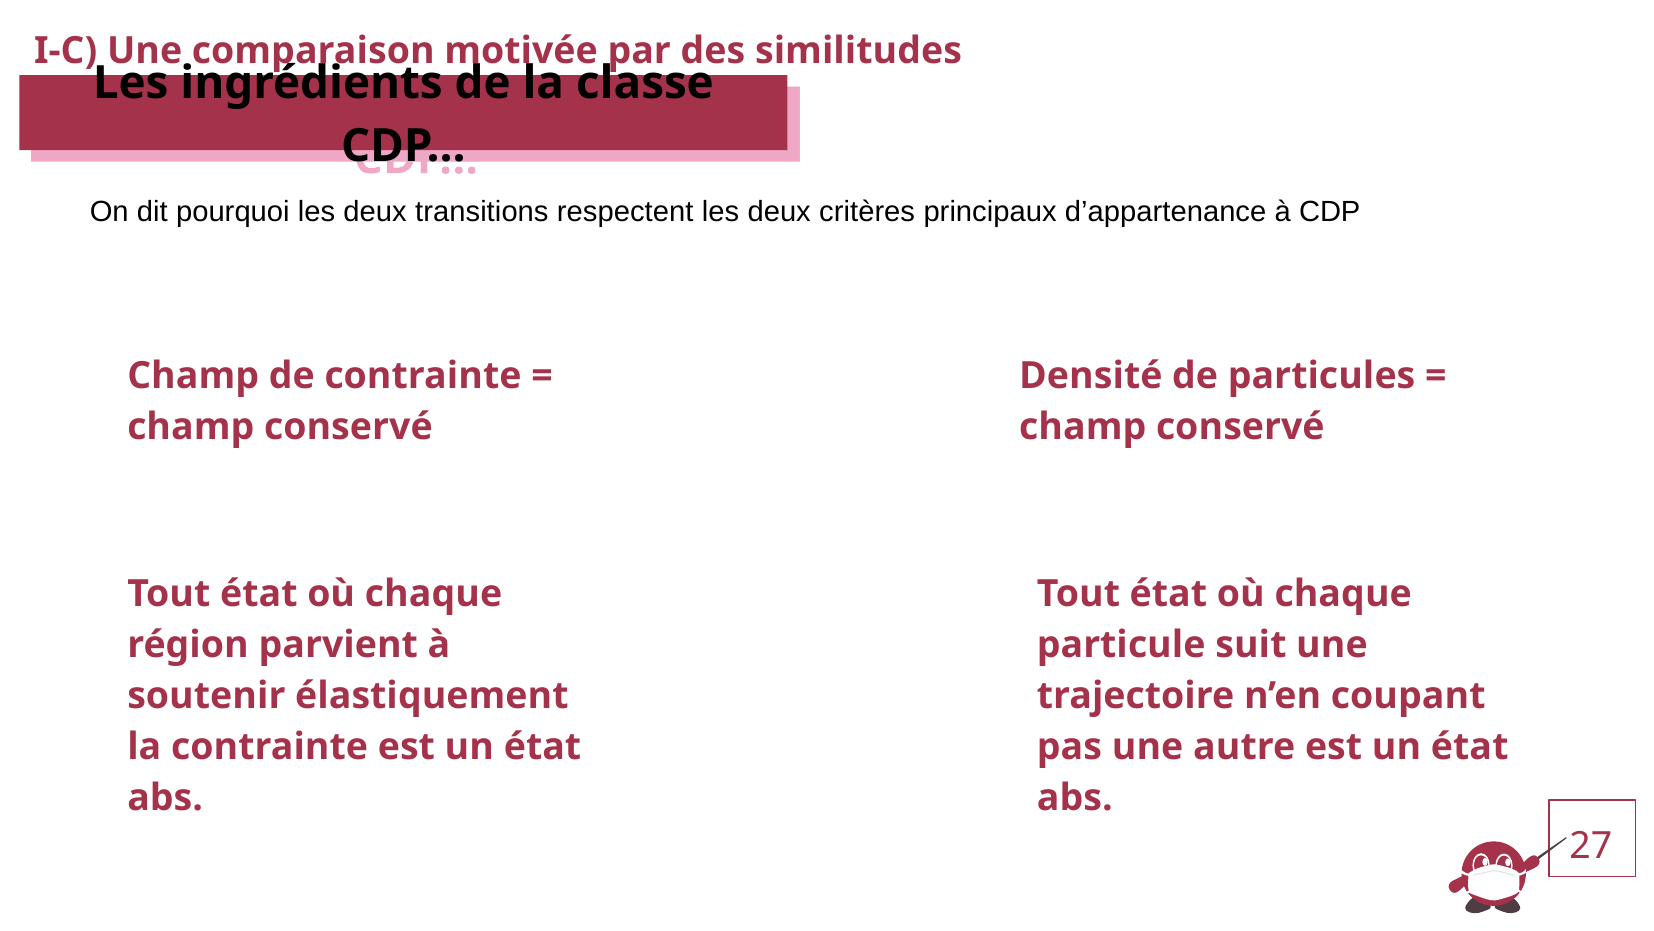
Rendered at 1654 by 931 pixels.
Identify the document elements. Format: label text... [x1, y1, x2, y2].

text_box Tout état où chaque particule suit une trajectoire n’en coupant pas une autre est un état abs. [1022, 559, 1538, 795]
picture [1448, 799, 1637, 914]
text_box Tout état où chaque région parvient à soutenir élastiquement la contrainte est un état abs. [112, 559, 601, 751]
text_box Les ingrédients de la classe CDP... [19, 76, 788, 151]
text_box On dit pourquoi les deux transitions respectent les deux critères principaux d’appartenance à CDP [75, 187, 1388, 263]
text_box I-C) Une comparaison motivée par des similitudes [19, 16, 901, 76]
text_box [1492, 811, 1654, 887]
text_box Champ de contrainte = champ conservé [112, 340, 601, 444]
text_box Densité de particules = champ conservé [1004, 340, 1492, 444]
